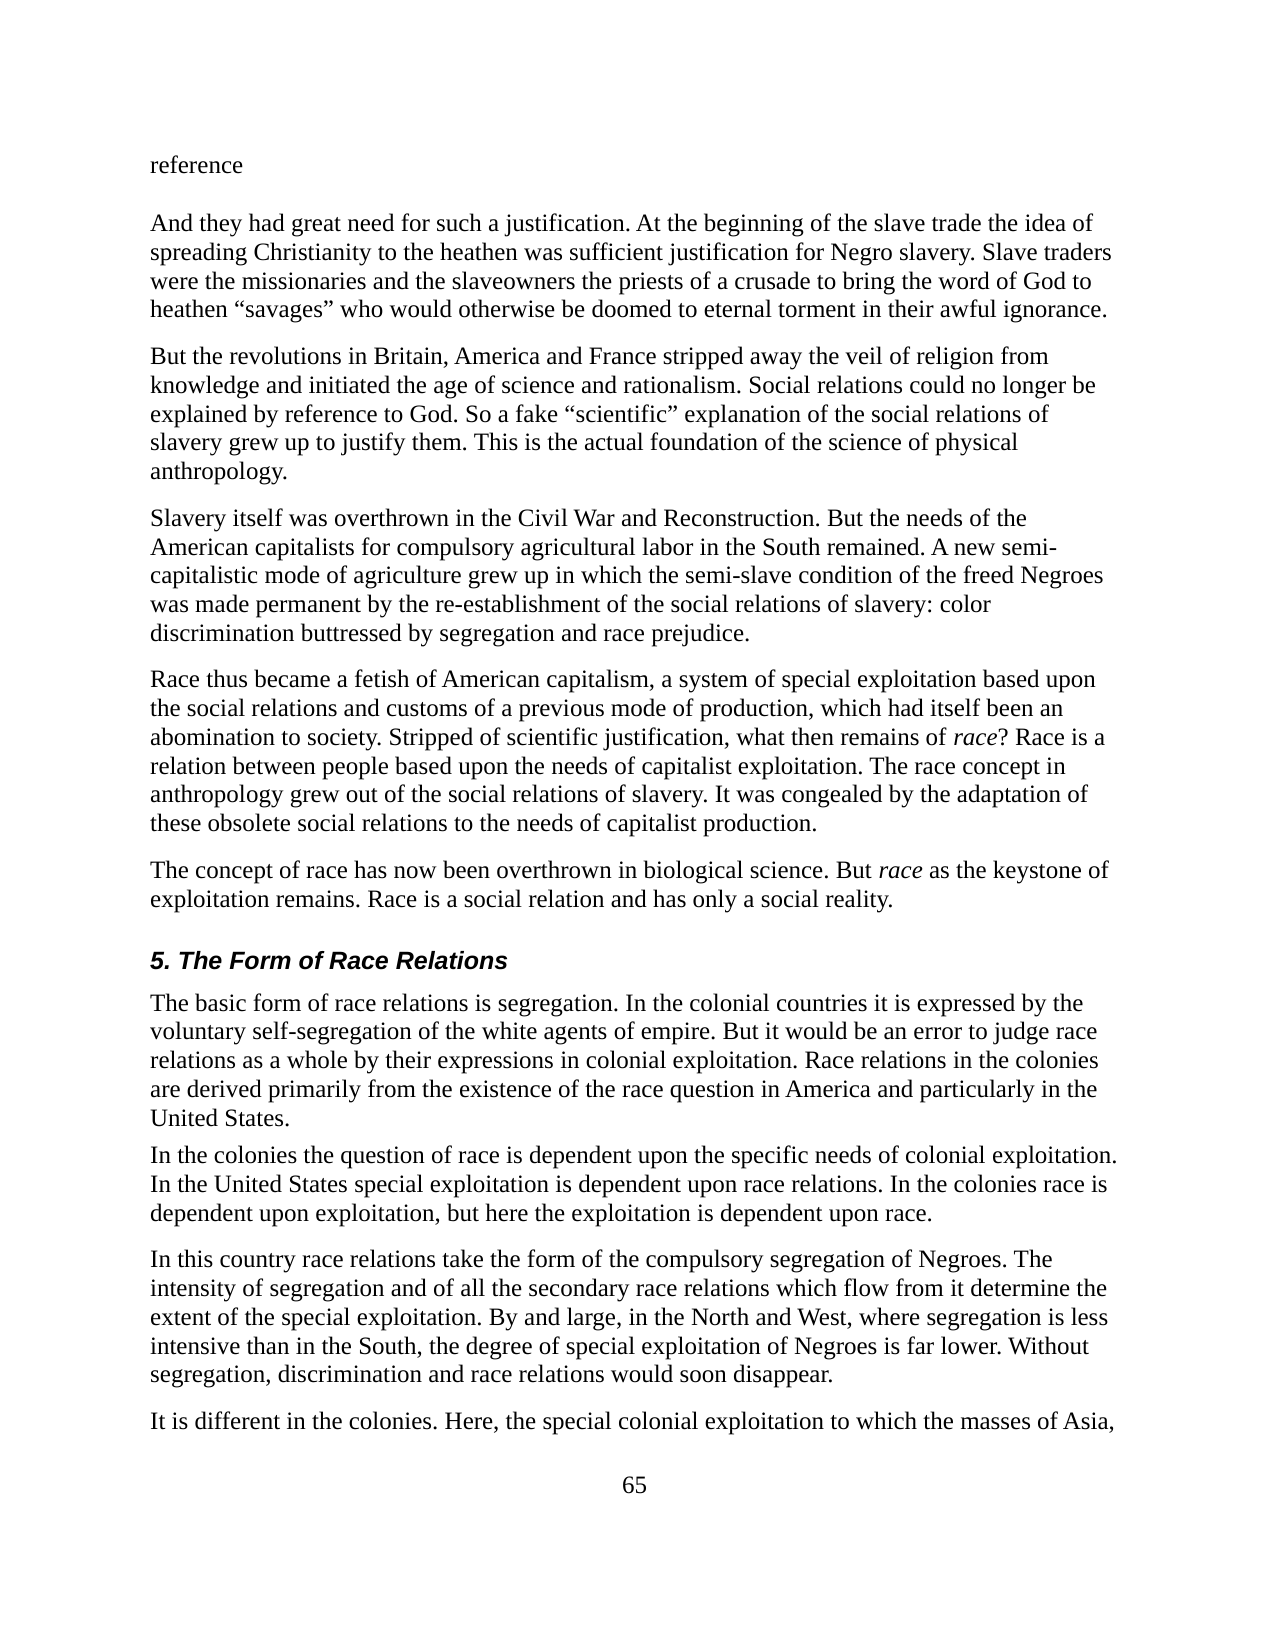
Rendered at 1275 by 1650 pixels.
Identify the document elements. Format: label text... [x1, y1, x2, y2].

text It is different in the colonies. Here, the special colonial exploitation to which the masses of Asia, [150, 1406, 1125, 1435]
text Slavery itself was overthrown in the Civil War and Reconstruction. But the needs of the American capitalists for compulsory agricultural labor in the South remained. A new semi-capitalistic mode of agriculture grew up in which the semi-slave condition of the freed Negroes was made permanent by the re-establishment of the social relations of slavery: color discrimination buttressed by segregation and race prejudice. [150, 503, 1125, 647]
text But the revolutions in Britain, America and France stripped away the veil of religion from knowledge and initiated the age of science and rationalism. Social relations could no longer be explained by reference to God. So a fake “scientific” explanation of the social relations of slavery grew up to justify them. This is the actual foundation of the science of physical anthropology. [150, 341, 1125, 485]
text Race thus became a fetish of American capitalism, a system of special exploitation based upon the social relations and customs of a previous mode of production, which had itself been an abomination to society. Stripped of scientific justification, what then remains of race? Race is a relation between people based upon the needs of capitalist exploitation. The race concept in anthropology grew out of the social relations of slavery. It was congealed by the adaptation of these obsolete social relations to the needs of capitalist production. [150, 664, 1125, 837]
text The concept of race has now been overthrown in biological science. But race as the keystone of exploitation remains. Race is a social relation and has only a social reality. [150, 855, 1125, 912]
subtitle 5. The Form of Race Relations [150, 946, 1125, 975]
text In this country race relations take the form of the compulsory segregation of Negroes. The intensity of segregation and of all the secondary race relations which flow from it determine the extent of the special exploitation. By and large, in the North and West, where segregation is less intensive than in the South, the degree of special exploitation of Negroes is far lower. Without segregation, discrimination and race relations would soon disappear. [150, 1244, 1125, 1388]
text And they had great need for such a justification. At the beginning of the slave trade the idea of spreading Christianity to the heathen was sufficient justification for Negro slavery. Slave traders were the missionaries and the slaveowners the priests of a crusade to bring the word of God to heathen “savages” who would otherwise be doomed to eternal torment in their awful ignorance. [150, 208, 1125, 323]
text In the colonies the question of race is dependent upon the specific needs of colonial exploitation. In the United States special exploitation is dependent upon race relations. In the colonies race is dependent upon exploitation, but here the exploitation is dependent upon race. [150, 1140, 1125, 1227]
text The basic form of race relations is segregation. In the colonial countries it is expressed by the voluntary self-segregation of the white agents of empire. But it would be an error to judge race relations as a whole by their expressions in colonial exploitation. Race relations in the colonies are derived primarily from the existence of the race question in America and particularly in the United States. [150, 988, 1125, 1131]
